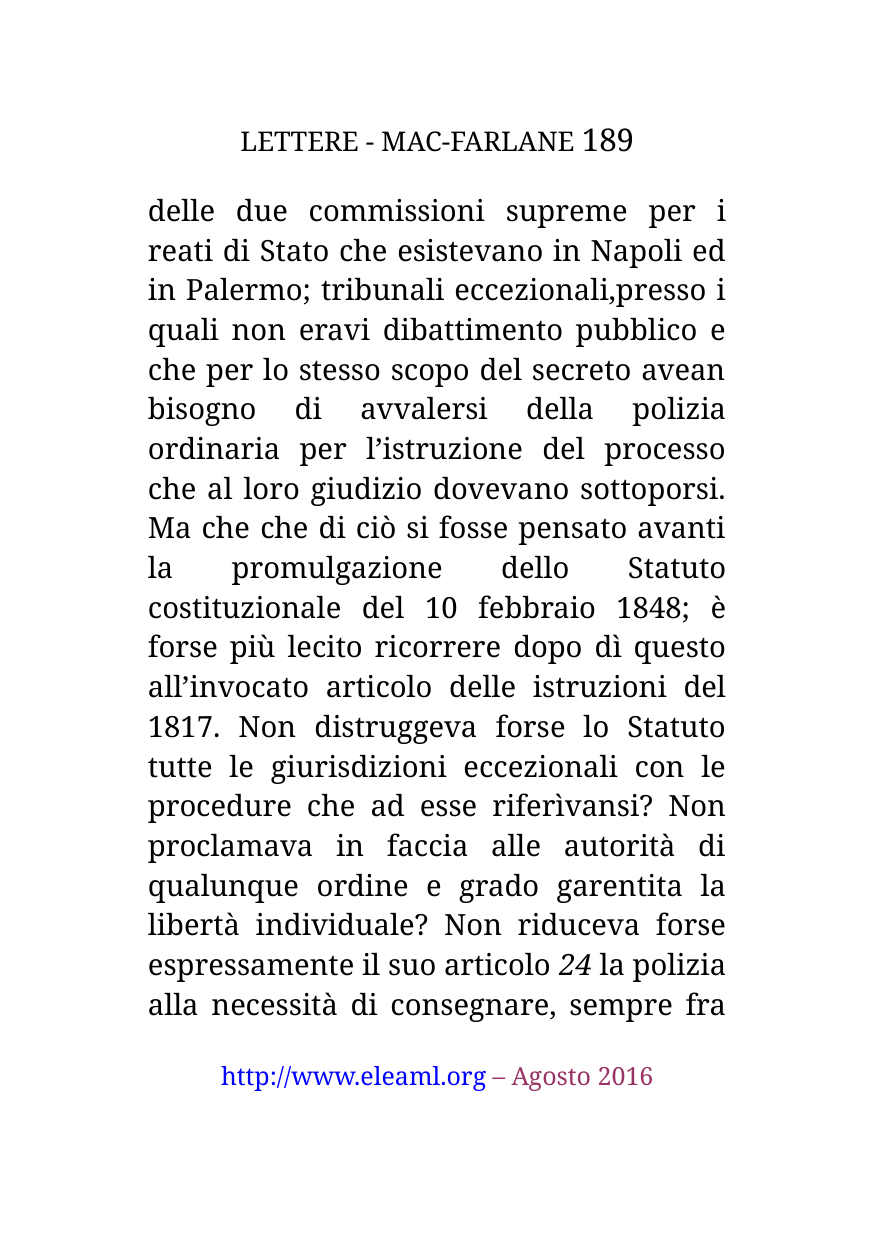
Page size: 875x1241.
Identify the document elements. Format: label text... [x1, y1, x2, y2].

text delle due commissioni supreme per i reati di Stato che esistevano in Napoli ed in Palermo; tribunali eccezionali,presso i quali non eravi dibattimento pubblico e che per lo stesso scopo del secreto avean bisogno di avvalersi della polizia ordinaria per l’istruzione del processo che al loro giudizio dovevano sottoporsi. Ma che che di ciò si fosse pensato avanti la promulgazione dello Statuto costituzionale del 10 febbraio 1848; è forse più lecito ricorrere dopo dì questo all’invocato articolo delle istruzioni del 1817. Non distruggeva forse lo Statuto tutte le giurisdizioni eccezionali con le procedure che ad esse riferìvansi? Non proclamava in faccia alle autorità di qualunque ordine e grado garentita la libertà individuale? Non riduceva forse espressamente il suo articolo 24 la polizia alla necessità di consegnare, sempre fra [148, 190, 726, 1024]
